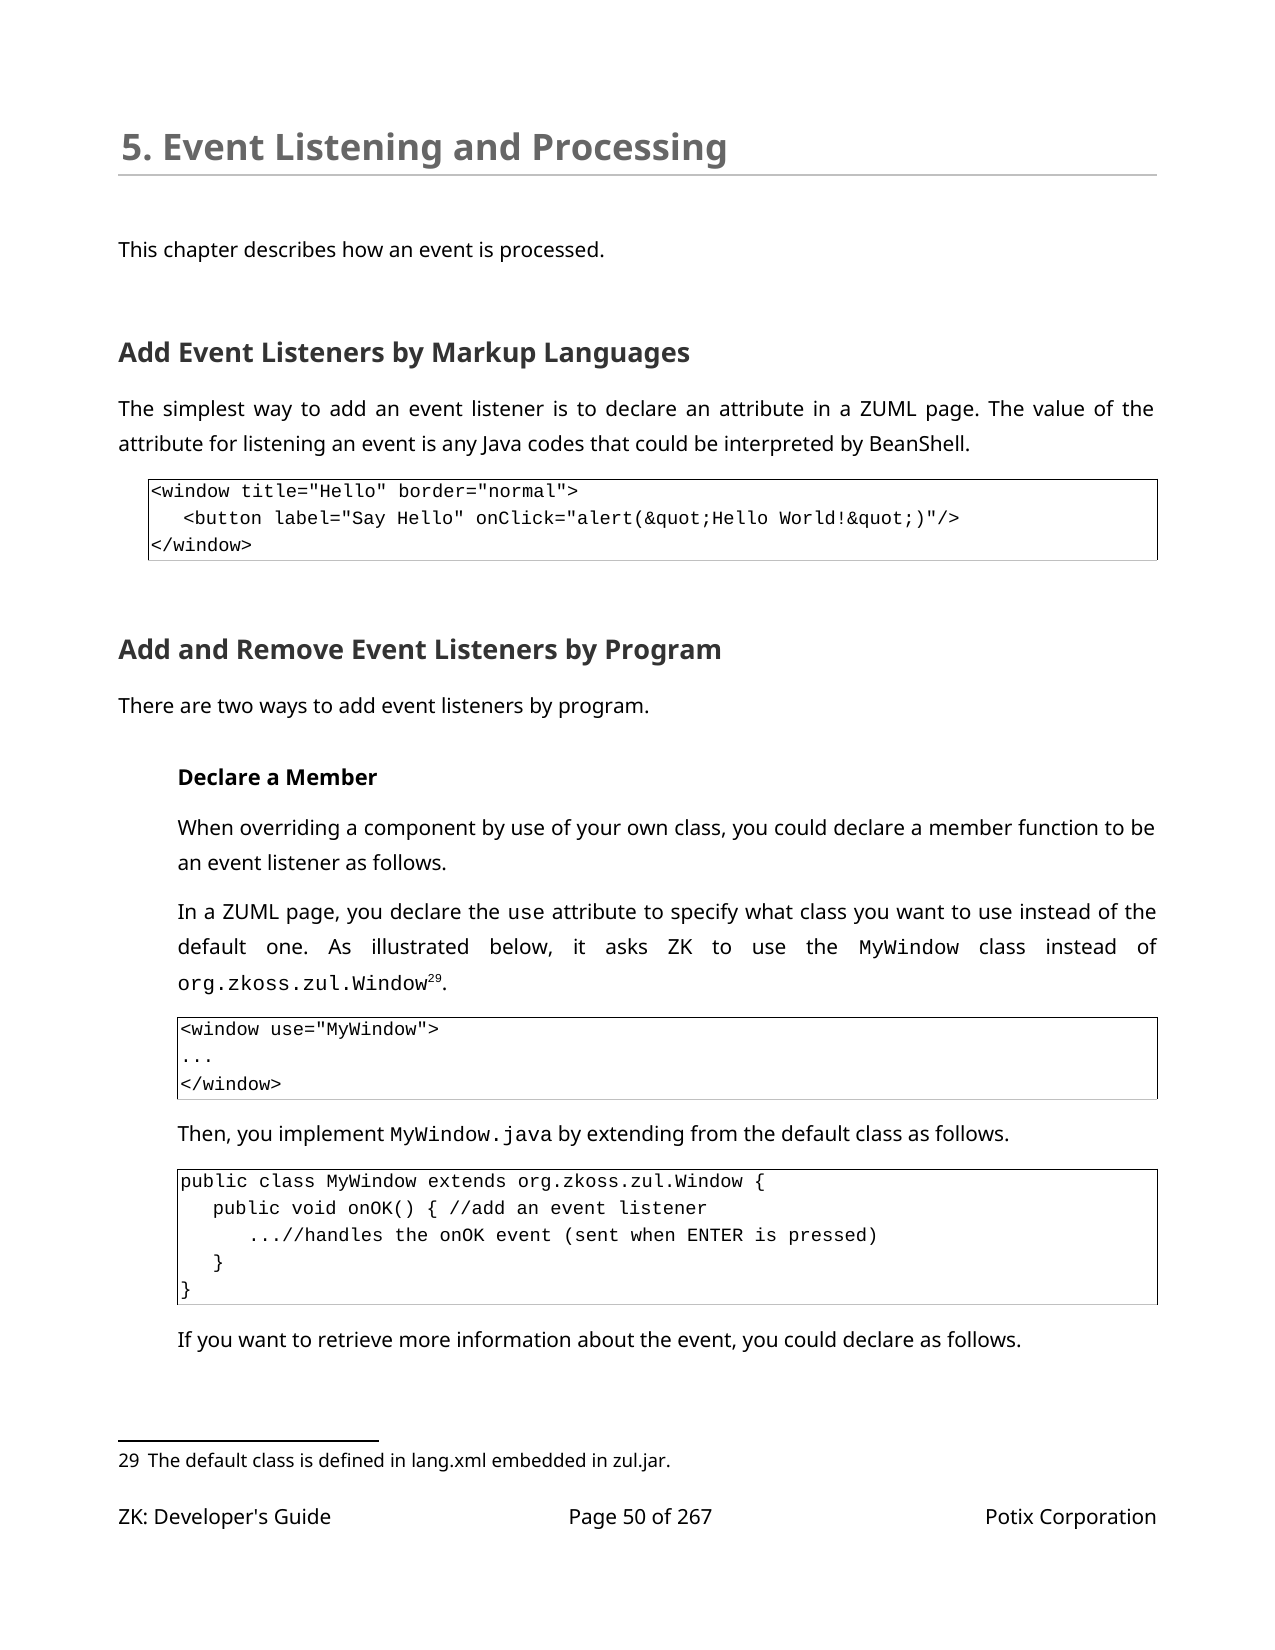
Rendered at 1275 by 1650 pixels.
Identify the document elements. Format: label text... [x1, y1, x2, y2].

subtitle 5. Event Listening and Processing [118, 118, 1157, 174]
text When overriding a component by use of your own class, you could declare a member function to be an event listener as follows. [177, 813, 1157, 876]
text ...//handles the onOK event (sent when ENTER is pressed) [178, 1223, 1157, 1247]
text The default class is defined in lang.xml embedded in zul.jar. [118, 1447, 1157, 1473]
text </window> [178, 1071, 1157, 1099]
subtitle Declare a Member [177, 762, 1157, 792]
text </window> [149, 533, 1157, 560]
text There are two ways to add event listeners by program. [118, 691, 1157, 719]
text ... [178, 1044, 1157, 1068]
text } [178, 1277, 1157, 1304]
subtitle Add Event Listeners by Markup Languages [118, 334, 1157, 371]
text <window use="MyWindow"> [178, 1018, 1157, 1041]
text Then, you implement MyWindow.java by extending from the default class as follows. [177, 1119, 1157, 1148]
text <button label="Say Hello" onClick="alert(&quot;Hello World!&quot;)"/> [149, 506, 1157, 530]
text <window title="Hello" border="normal"> [149, 480, 1157, 503]
text If you want to retrieve more information about the event, you could declare as follows. [177, 1325, 1157, 1353]
text In a ZUML page, you declare the use attribute to specify what class you want to use instead of the default one. As illustrated below, it asks ZK to use the MyWindow class instead of org.zkoss.zul.Window. [177, 897, 1157, 996]
text } [178, 1250, 1157, 1274]
text The simplest way to add an event listener is to declare an attribute in a ZUML page. The value of the attribute for listening an event is any Java codes that could be interpreted by BeanShell. [118, 394, 1157, 458]
subtitle Add and Remove Event Listeners by Program [118, 631, 1157, 668]
text public void onOK() { //add an event listener [178, 1196, 1157, 1220]
text public class MyWindow extends org.zkoss.zul.Window { [178, 1170, 1157, 1193]
text This chapter describes how an event is processed. [118, 235, 1157, 263]
